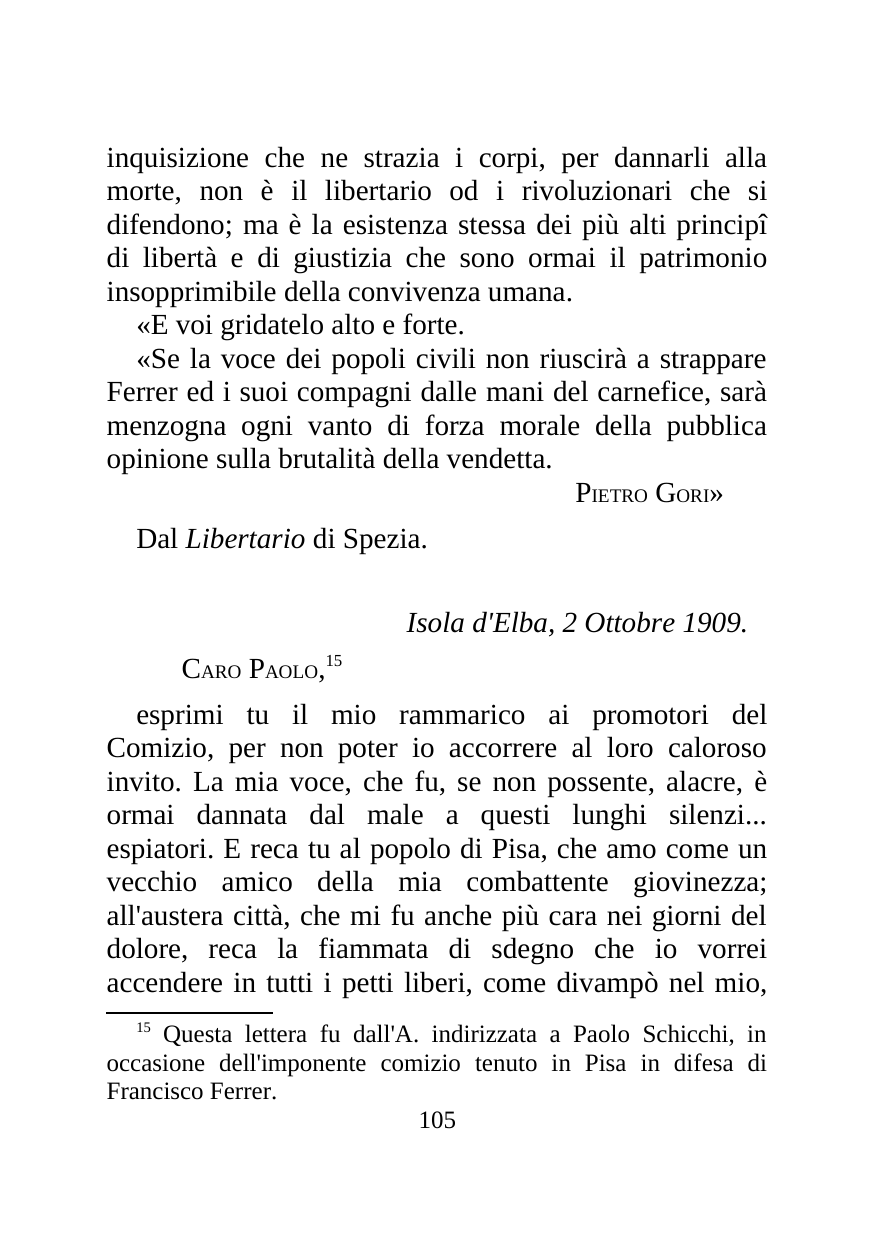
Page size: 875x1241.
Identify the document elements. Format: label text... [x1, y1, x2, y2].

text esprimi tu il mio rammarico ai promotori del Comizio, per non poter io accorrere al loro caloroso invito. La mia voce, che fu, se non possente, alacre, è ormai dannata dal male a questi lunghi silenzi... espiatori. E reca tu al popolo di Pisa, che amo come un vecchio amico della mia combattente giovinezza; all'austera città, che mi fu anche più cara nei giorni del dolore, reca la fiammata di sdegno che io vorrei accendere in tutti i petti liberi, come divampò nel mio, [106, 697, 768, 999]
text Dal Libertario di Spezia. [106, 521, 768, 555]
text «E voi gridatelo alto e forte. [106, 307, 768, 341]
text Isola d'Elba, 2 Ottobre 1909. [106, 605, 768, 638]
text «Se la voce dei popoli civili non riuscirà a strappare Ferrer ed i suoi compagni dalle mani del carnefice, sarà menzogna ogni vanto di forza morale della pubblica opinione sulla brutalità della vendetta. [106, 341, 768, 475]
text Pietro Gori» [106, 475, 768, 509]
text Questa lettera fu dall'A. indirizzata a Paolo Schicchi, in occasione dell'imponente comizio tenuto in Pisa in difesa di Francisco Ferrer. [106, 1019, 768, 1105]
text inquisizione che ne strazia i corpi, per dannarli alla morte, non è il libertario od i rivoluzionari che si difendono; ma è la esistenza stessa dei più alti principî di libertà e di giustizia che sono ormai il patrimonio insopprimibile della convivenza umana. [106, 140, 768, 307]
text Caro Paolo, [106, 651, 768, 684]
